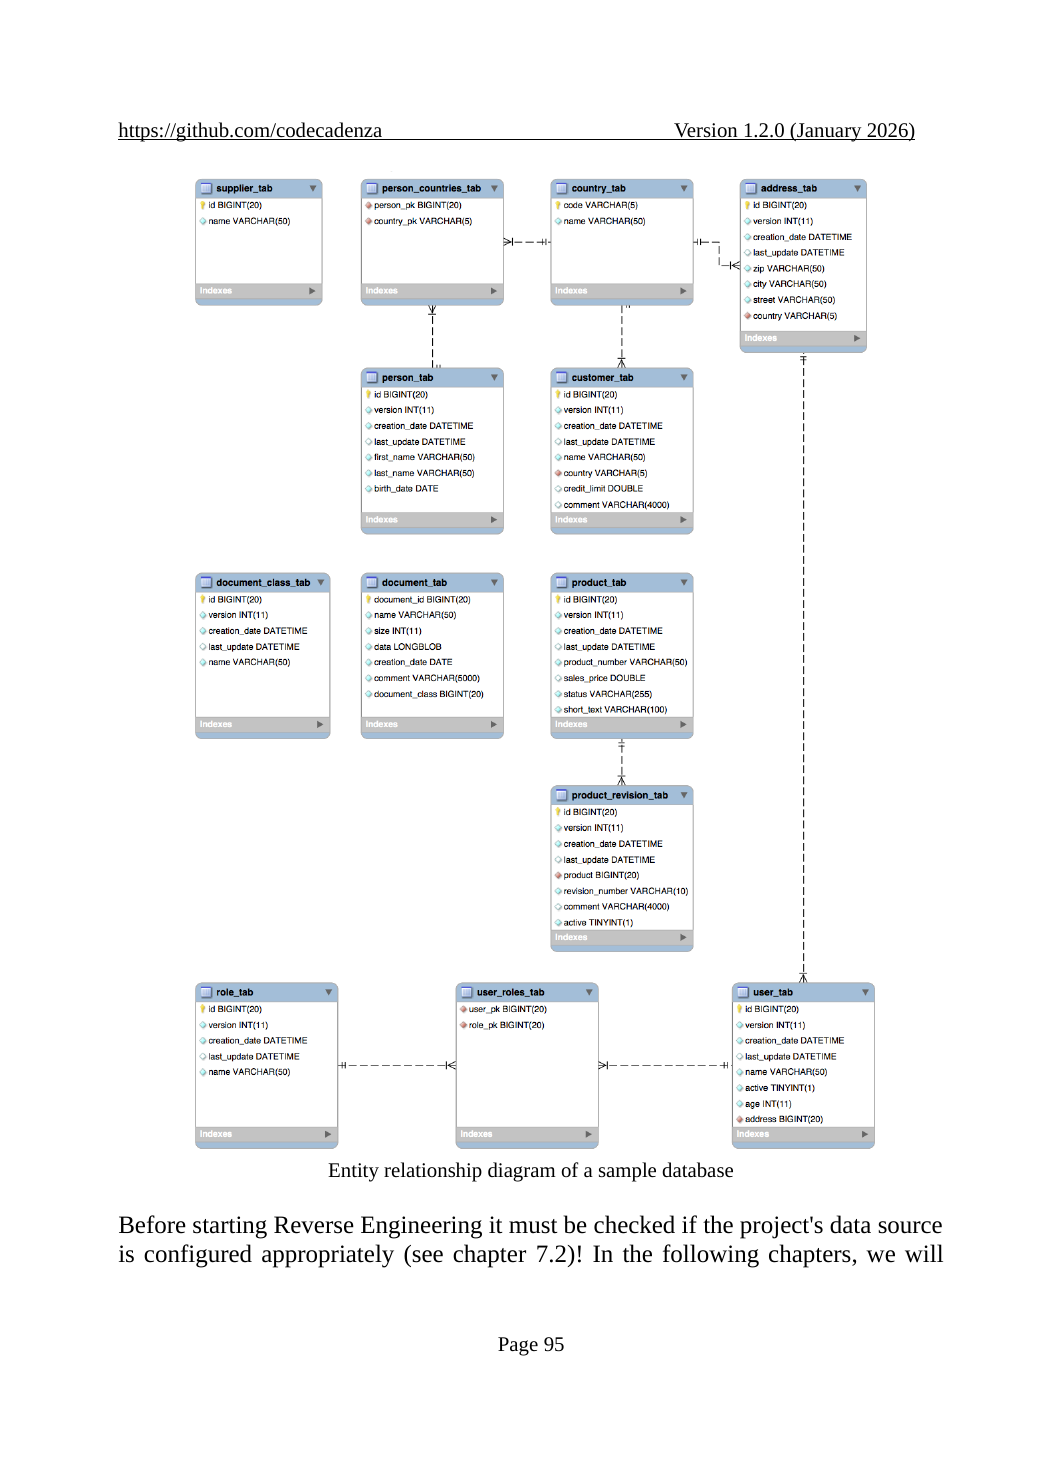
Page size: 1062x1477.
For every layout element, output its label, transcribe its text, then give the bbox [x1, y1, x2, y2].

text Entity relationship diagram of a sample database [179, 1158, 883, 1182]
text Before starting Reverse Engineering it must be checked if the project's data source is configured appropriately (see chapter 7.2)! In the following chapters, we will [118, 1211, 944, 1268]
picture [179, 171, 883, 1158]
